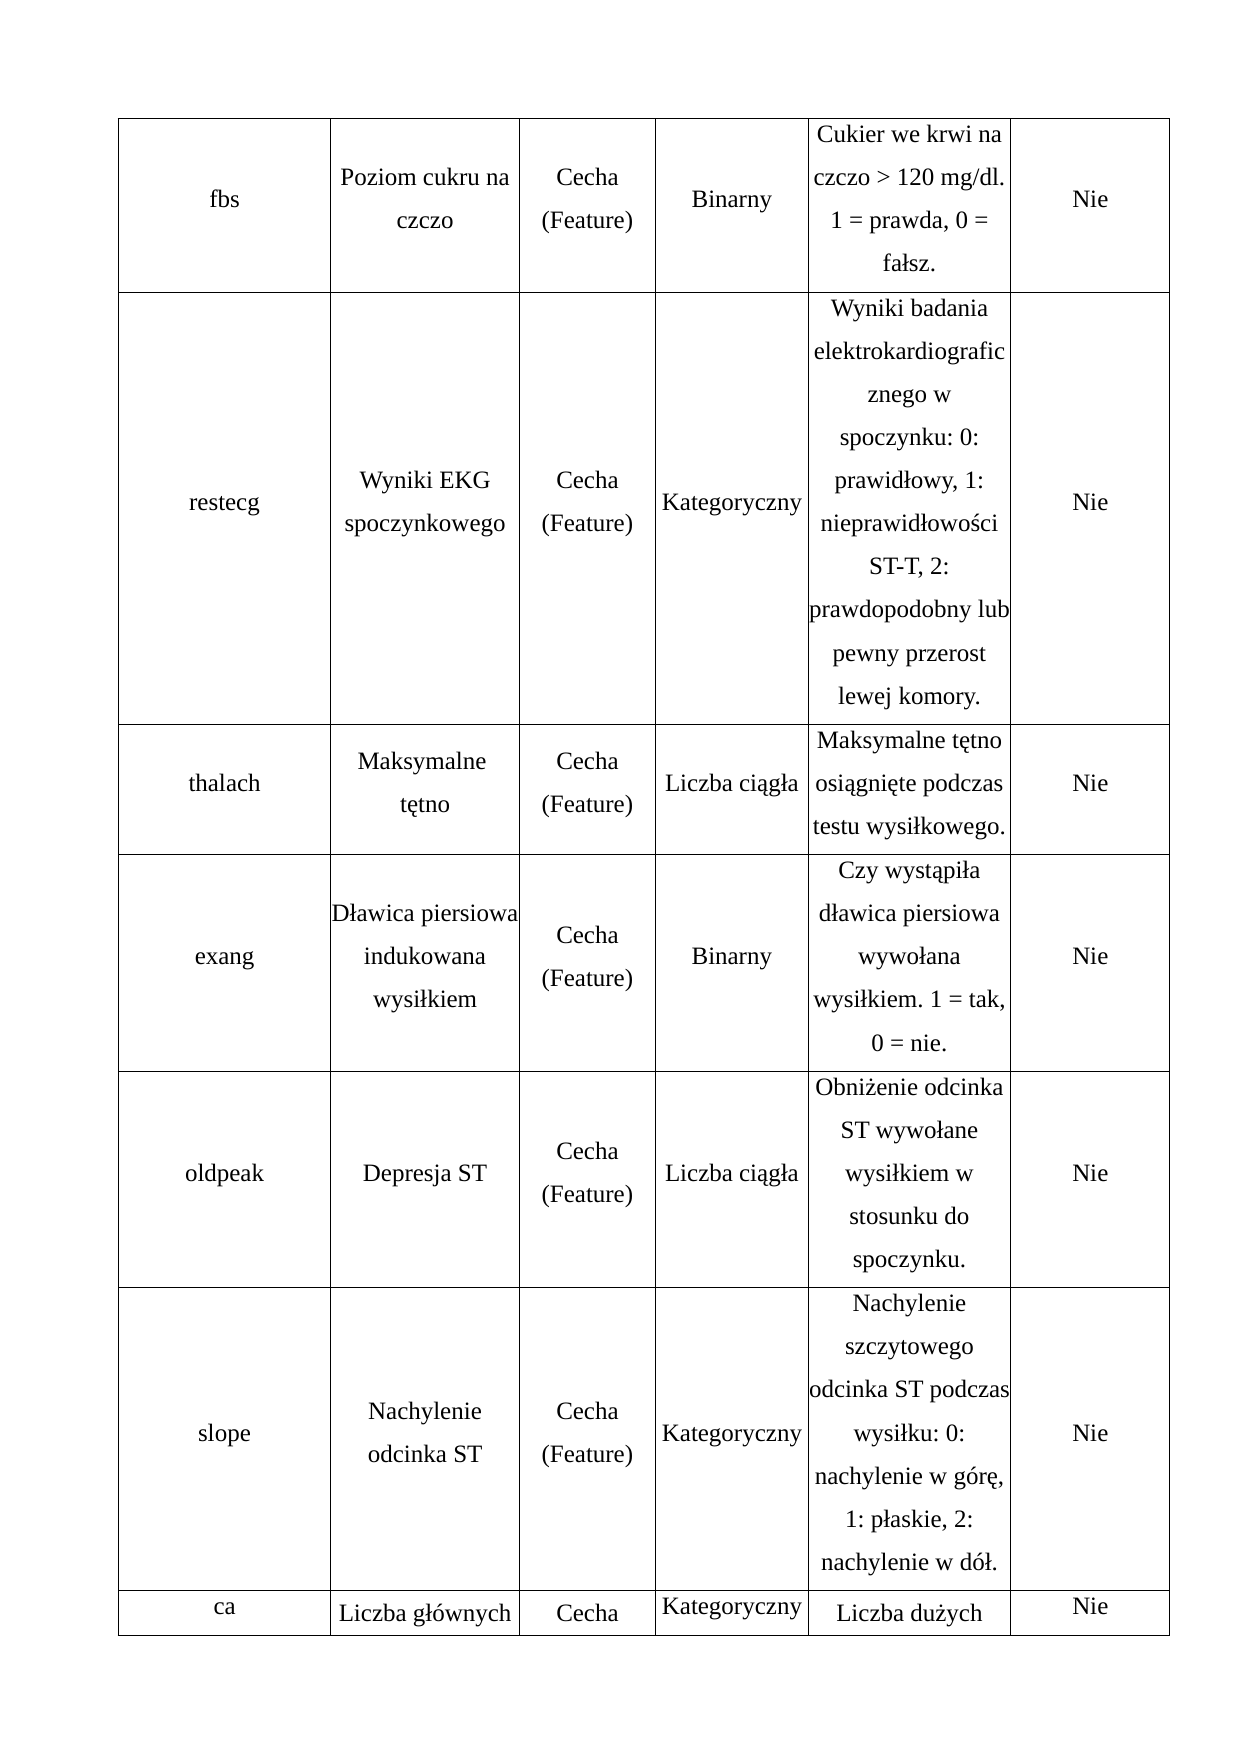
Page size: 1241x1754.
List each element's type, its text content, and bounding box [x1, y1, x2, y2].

table_cell ca [119, 1591, 330, 1635]
table_cell Liczba ciągła [656, 1072, 808, 1287]
table_cell Maksymalne tętno osiągnięte podczas testu wysiłkowego. [809, 725, 1010, 854]
table_cell Poziom cukru na czczo [331, 119, 519, 292]
table_cell Liczba ciągła [656, 725, 808, 854]
table_cell Liczba głównych [331, 1591, 519, 1635]
table_cell thalach [119, 725, 330, 854]
table_cell Kategoryczny [656, 293, 808, 724]
table_cell Cukier we krwi na czczo > 120 mg/dl. 1 = prawda, 0 = fałsz. [809, 119, 1010, 292]
table_cell Cecha (Feature) [520, 293, 655, 724]
table_cell Obniżenie odcinka ST wywołane wysiłkiem w stosunku do spoczynku. [809, 1072, 1010, 1287]
table_cell Wyniki EKG spoczynkowego [331, 293, 519, 724]
table_cell Nie [1011, 293, 1169, 724]
table_cell Nachylenie odcinka ST [331, 1288, 519, 1590]
table_cell Wyniki badania elektrokardiograficznego w spoczynku: 0: prawidłowy, 1: nieprawidłowości ST-T, 2: prawdopodobny lub pewny przerost lewej komory. [809, 293, 1010, 724]
table_cell Cecha (Feature) [520, 1072, 655, 1287]
table_cell Liczba dużych [809, 1591, 1010, 1635]
table_cell Binarny [656, 855, 808, 1071]
table_cell Nie [1011, 119, 1169, 292]
table_cell Nachylenie szczytowego odcinka ST podczas wysiłku: 0: nachylenie w górę, 1: płaskie, 2: nachylenie w dół. [809, 1288, 1010, 1590]
table_cell Kategoryczny [656, 1591, 808, 1635]
table_cell Depresja ST [331, 1072, 519, 1287]
table_cell Cecha (Feature) [520, 855, 655, 1071]
table_cell Kategoryczny [656, 1288, 808, 1590]
table_cell exang [119, 855, 330, 1071]
table_cell fbs [119, 119, 330, 292]
table_cell oldpeak [119, 1072, 330, 1287]
table_cell Cecha (Feature) [520, 119, 655, 292]
table_cell Nie [1011, 855, 1169, 1071]
table_cell restecg [119, 293, 330, 724]
table_cell slope [119, 1288, 330, 1590]
table_cell Dławica piersiowa indukowana wysiłkiem [331, 855, 519, 1071]
table_cell Nie [1011, 1288, 1169, 1590]
table_cell Binarny [656, 119, 808, 292]
table_cell Nie [1011, 1072, 1169, 1287]
table_cell Czy wystąpiła dławica piersiowa wywołana wysiłkiem. 1 = tak, 0 = nie. [809, 855, 1010, 1071]
table_cell Nie [1011, 1591, 1169, 1635]
table_cell Cecha (Feature) [520, 1288, 655, 1590]
table_cell Cecha [520, 1591, 655, 1635]
table_cell Cecha (Feature) [520, 725, 655, 854]
table_cell Maksymalne tętno [331, 725, 519, 854]
table_cell Nie [1011, 725, 1169, 854]
